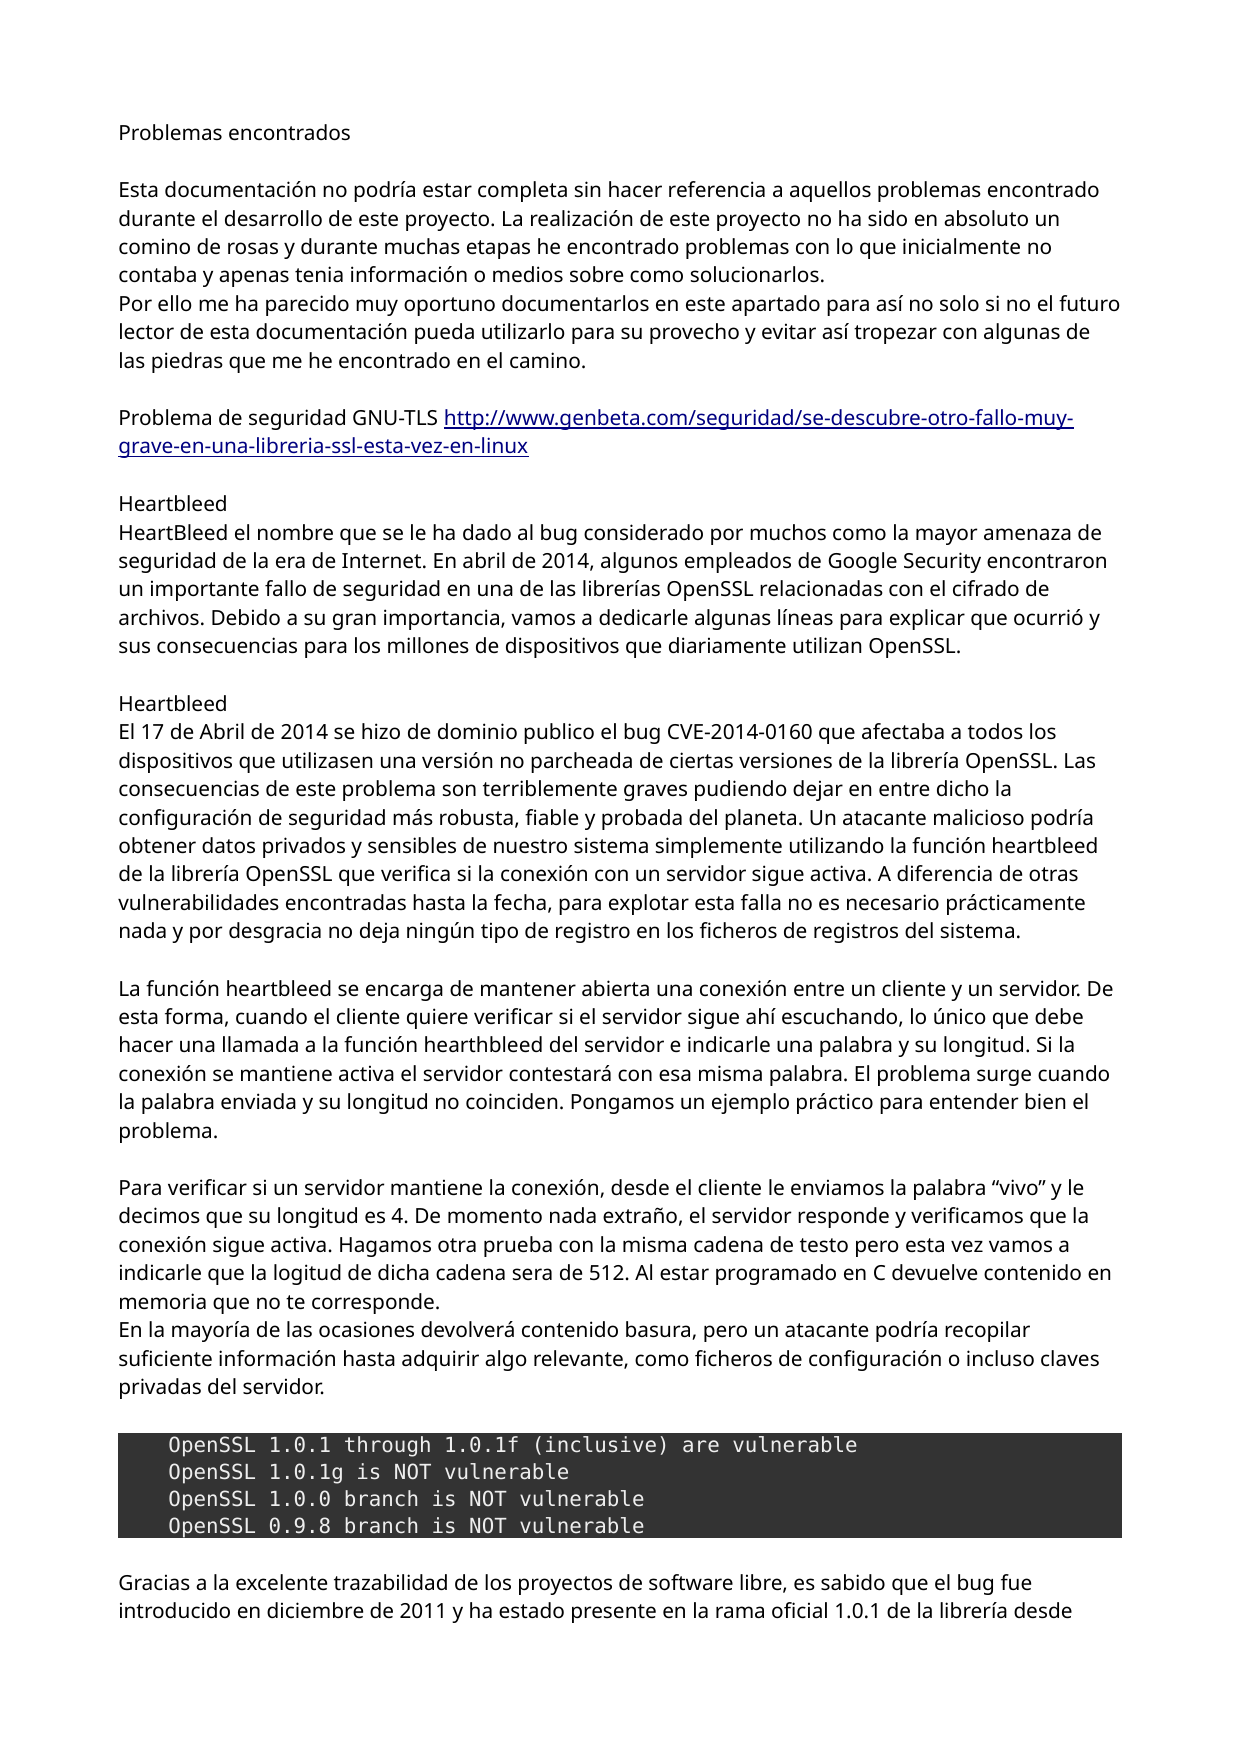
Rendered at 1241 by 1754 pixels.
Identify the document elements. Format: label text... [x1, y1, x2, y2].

text Para verificar si un servidor mantiene la conexión, desde el cliente le enviamos la palabra “vivo” y le decimos que su longitud es 4. De momento nada extraño, el servidor responde y verificamos que la conexión sigue activa. Hagamos otra prueba con la misma cadena de testo pero esta vez vamos a indicarle que la logitud de dicha cadena sera de 512. Al estar programado en C devuelve contenido en memoria que no te corresponde. [118, 1173, 1122, 1315]
text Gracias a la excelente trazabilidad de los proyectos de software libre, es sabido que el bug fue introducido en diciembre de 2011 y ha estado presente en la rama oficial 1.0.1 de la librería desde [118, 1568, 1122, 1624]
text Esta documentación no podría estar completa sin hacer referencia a aquellos problemas encontrado durante el desarrollo de este proyecto. La realización de este proyecto no ha sido en absoluto un comino de rosas y durante muchas etapas he encontrado problemas con lo que inicialmente no contaba y apenas tenia información o medios sobre como solucionarlos. [118, 175, 1122, 289]
text OpenSSL 1.0.0 branch is NOT vulnerable [118, 1487, 1122, 1511]
text La función heartbleed se encarga de mantener abierta una conexión entre un cliente y un servidor. De esta forma, cuando el cliente quiere verificar si el servidor sigue ahí escuchando, lo único que debe hacer una llamada a la función hearthbleed del servidor e indicarle una palabra y su longitud. Si la conexión se mantiene activa el servidor contestará con esa misma palabra. El problema surge cuando la palabra enviada y su longitud no coinciden. Pongamos un ejemplo práctico para entender bien el problema. [118, 974, 1122, 1144]
text OpenSSL 1.0.1 through 1.0.1f (inclusive) are vulnerable [118, 1433, 1122, 1457]
text Heartbleed [118, 689, 1122, 717]
text HeartBleed el nombre que se le ha dado al bug considerado por muchos como la mayor amenaza de seguridad de la era de Internet. En abril de 2014, algunos empleados de Google Security encontraron un importante fallo de seguridad en una de las librerías OpenSSL relacionadas con el cifrado de archivos. Debido a su gran importancia, vamos a dedicarle algunas líneas para explicar que ocurrió y sus consecuencias para los millones de dispositivos que diariamente utilizan OpenSSL. [118, 518, 1122, 660]
text Heartbleed [118, 489, 1122, 518]
text Problema de seguridad GNU-TLS http://www.genbeta.com/seguridad/se-descubre-otro-fallo-muy-grave-en-una-libreria-ssl-esta-vez-en-linux [118, 403, 1122, 460]
text En la mayoría de las ocasiones devolverá contenido basura, pero un atacante podría recopilar suficiente información hasta adquirir algo relevante, como ficheros de configuración o incluso claves privadas del servidor. [118, 1315, 1122, 1401]
text El 17 de Abril de 2014 se hizo de dominio publico el bug CVE-2014-0160 que afectaba a todos los dispositivos que utilizasen una versión no parcheada de ciertas versiones de la librería OpenSSL. Las consecuencias de este problema son terriblemente graves pudiendo dejar en entre dicho la configuración de seguridad más robusta, fiable y probada del planeta. Un atacante malicioso podría obtener datos privados y sensibles de nuestro sistema simplemente utilizando la función heartbleed de la librería OpenSSL que verifica si la conexión con un servidor sigue activa. A diferencia de otras vulnerabilidades encontradas hasta la fecha, para explotar esta falla no es necesario prácticamente nada y por desgracia no deja ningún tipo de registro en los ficheros de registros del sistema. [118, 717, 1122, 945]
text Problemas encontrados [118, 118, 1122, 147]
text OpenSSL 0.9.8 branch is NOT vulnerable [118, 1514, 1122, 1538]
text OpenSSL 1.0.1g is NOT vulnerable [118, 1460, 1122, 1484]
text Por ello me ha parecido muy oportuno documentarlos en este apartado para así no solo si no el futuro lector de esta documentación pueda utilizarlo para su provecho y evitar así tropezar con algunas de las piedras que me he encontrado en el camino. [118, 289, 1122, 374]
